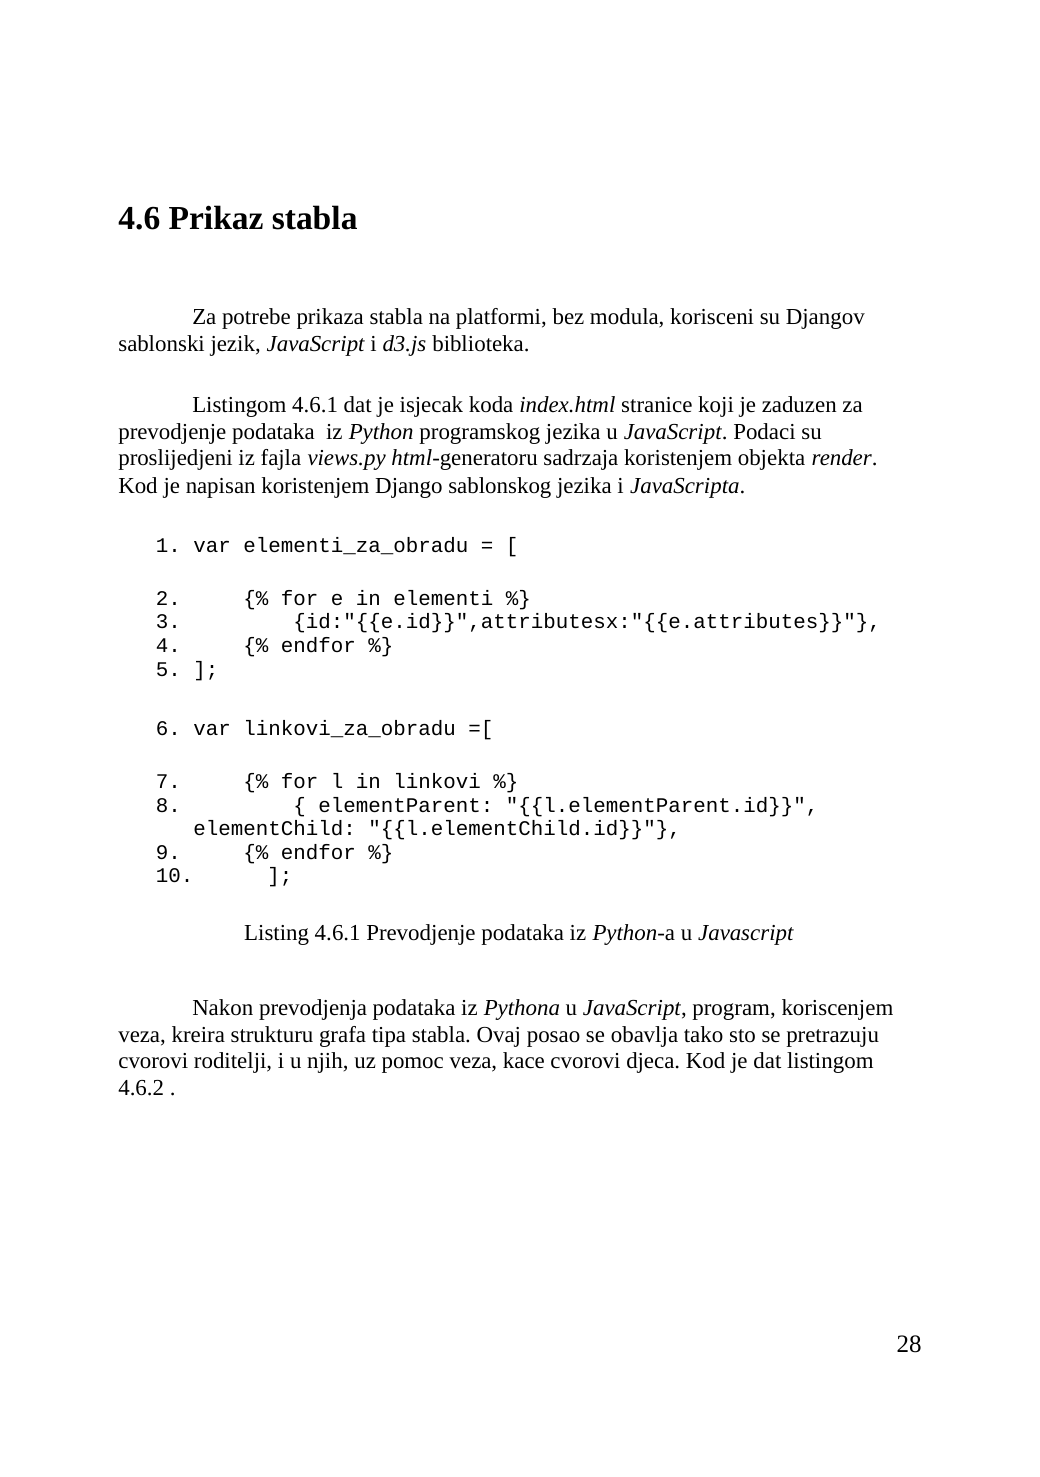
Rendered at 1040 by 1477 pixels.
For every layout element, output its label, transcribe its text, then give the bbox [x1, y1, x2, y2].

list {id:"{{e.id}}",attributesx:"{{e.attributes}}"}, [156, 611, 921, 635]
text Za potrebe prikaza stabla na platformi, bez modula, korisceni su Djangov sablonski jezik, JavaScript i d3.js biblioteka. [118, 301, 921, 356]
list { elementParent: "{{l.elementParent.id}}", elementChild: "{{l.elementChild.id}}"}, [156, 794, 921, 842]
list {% for l in linkovi %} [156, 771, 921, 794]
list var elementi_za_obradu = [ [156, 535, 921, 558]
list var linkovi_za_obradu =[ [156, 718, 921, 741]
text Nakon prevodjenja podataka iz Pythona u JavaScript, program, koriscenjem veza, kreira strukturu grafa tipa stabla. Ovaj posao se obavlja tako sto se pretrazuju cvorovi roditelji, i u njih, uz pomoc veza, kace cvorovi djeca. Kod je dat listingom 4.6.2 . [118, 992, 921, 1100]
list {% for e in elementi %} [156, 588, 921, 611]
subtitle 4.6 Prikaz stabla [118, 198, 921, 236]
text Listing 4.6.1 Prevodjenje podataka iz Python-a u Javascript [118, 919, 921, 945]
list {% endfor %} [156, 842, 921, 866]
text Listingom 4.6.1 dat je isjecak koda index.html stranice koji je zaduzen za prevodjenje podataka iz Python programskog jezika u JavaScript. Podaci su proslijedjeni iz fajla views.py html-generatoru sadrzaja koristenjem objekta render. Kod je napisan koristenjem Django sablonskog jezika i JavaScripta. [118, 391, 921, 499]
list ]; [156, 866, 921, 889]
list {% endfor %} [156, 635, 921, 659]
list ]; [156, 659, 921, 682]
